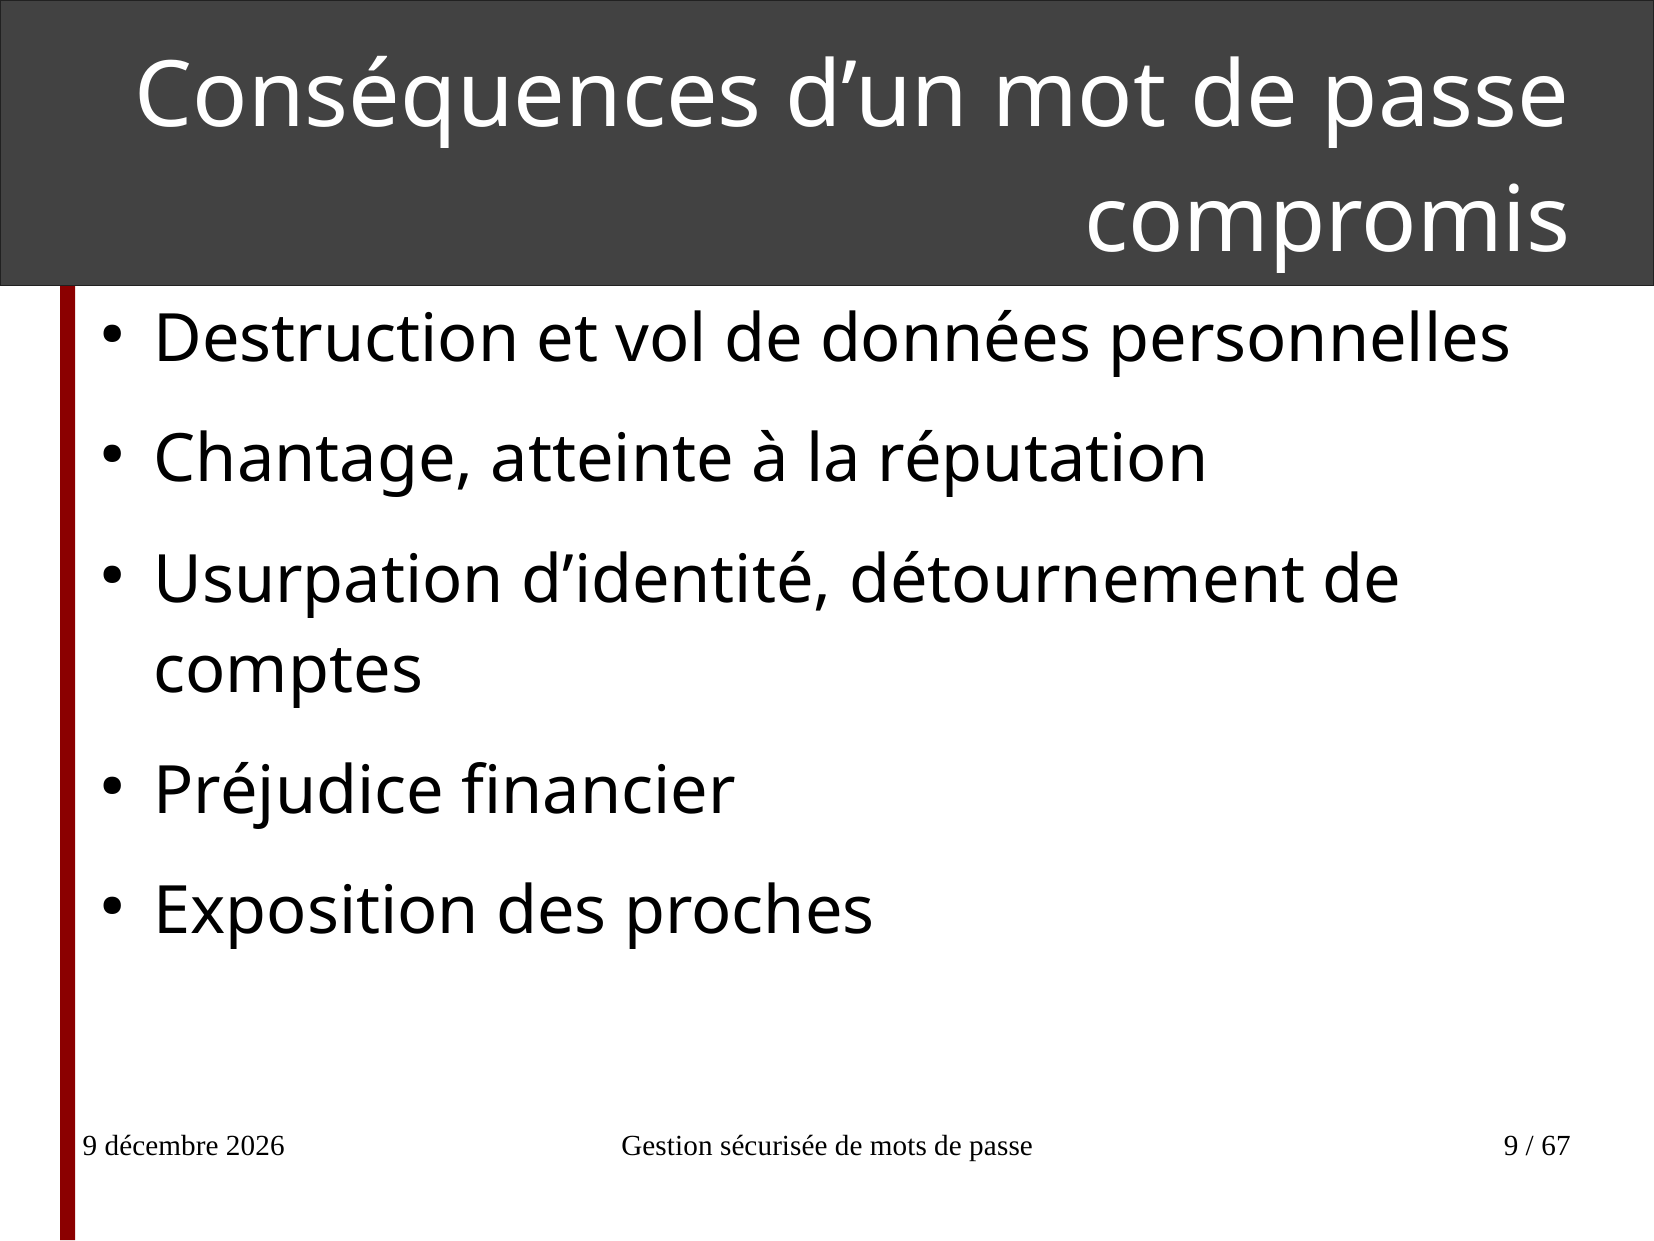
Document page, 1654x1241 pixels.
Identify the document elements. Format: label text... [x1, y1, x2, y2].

list Destruction et vol de données personnelles Chantage, atteinte à la réputation Usurpation d’identité, détournement de comptes Préjudice financier Exposition des proches [82, 290, 1571, 1096]
title Conséquences d’un mot de passe compromis [82, 27, 1571, 279]
